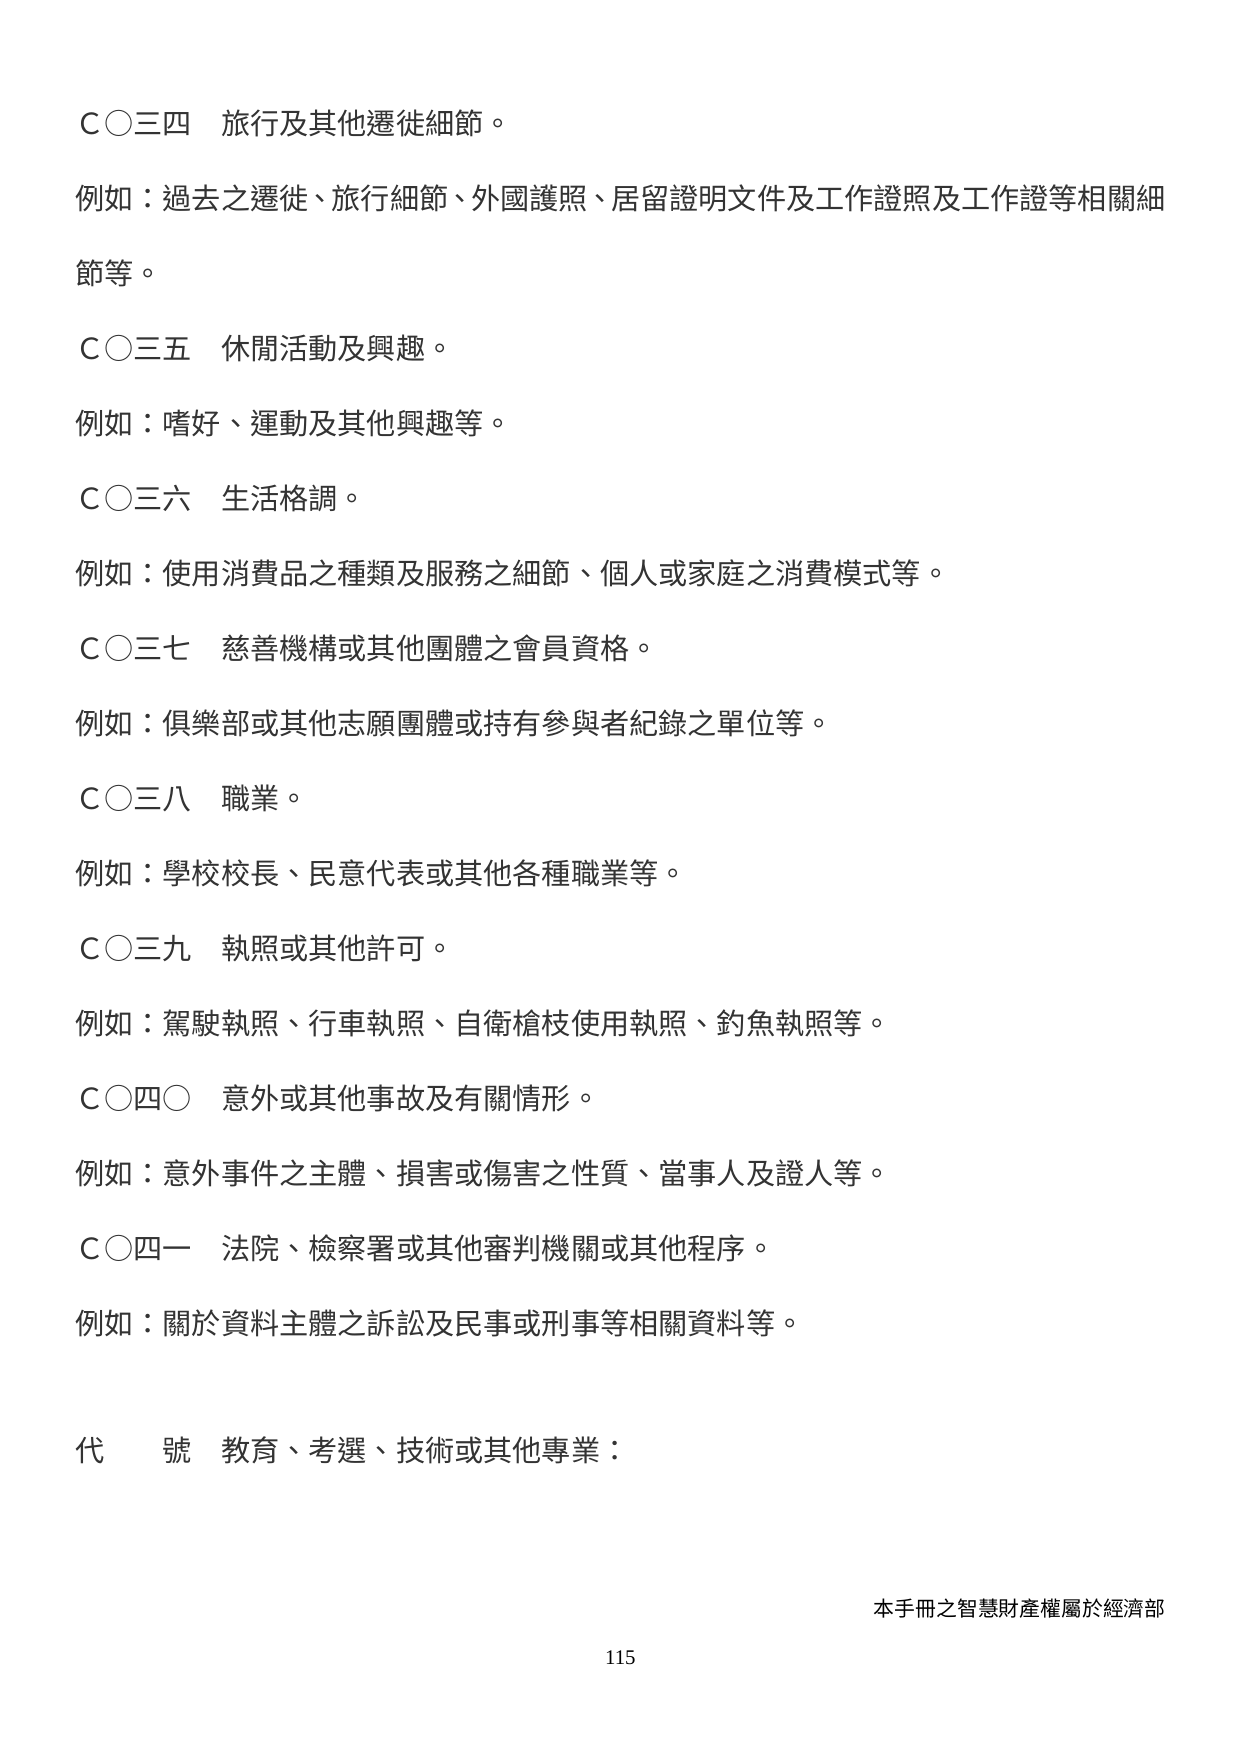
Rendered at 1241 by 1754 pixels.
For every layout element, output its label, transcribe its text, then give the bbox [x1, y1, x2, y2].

table_cell Ｃ○四○ 意外或其他事故及有關情形。 例如：意外事件之主體、損害或傷害之性質、當事人及證人等。 [72, 1059, 1168, 1209]
table_cell Ｃ○三八 職業。 例如：學校校長、民意代表或其他各種職業等。 [72, 759, 1168, 909]
table_cell Ｃ○四一 法院、檢察署或其他審判機關或其他程序。 例如：關於資料主體之訴訟及民事或刑事等相關資料等。 [72, 1209, 1168, 1359]
table_cell Ｃ○三五 休閒活動及興趣。 例如：嗜好、運動及其他興趣等。 [72, 309, 1168, 459]
table_cell Ｃ○三六 生活格調。 例如：使用消費品之種類及服務之細節、個人或家庭之消費模式等。 [72, 459, 1168, 609]
table_cell Ｃ○三四 旅行及其他遷徙細節。 例如：過去之遷徙、旅行細節、外國護照、居留證明文件及工作證照及工作證等相關細節等。 [72, 84, 1168, 309]
table_cell Ｃ○三七 慈善機構或其他團體之會員資格。 例如：俱樂部或其他志願團體或持有參與者紀錄之單位等。 [72, 609, 1168, 759]
table_cell Ｃ○三九 執照或其他許可。 例如：駕駛執照、行車執照、自衛槍枝使用執照、釣魚執照等。 [72, 909, 1168, 1059]
table_cell 代 號 教育、考選、技術或其他專業： [72, 1359, 1168, 1486]
